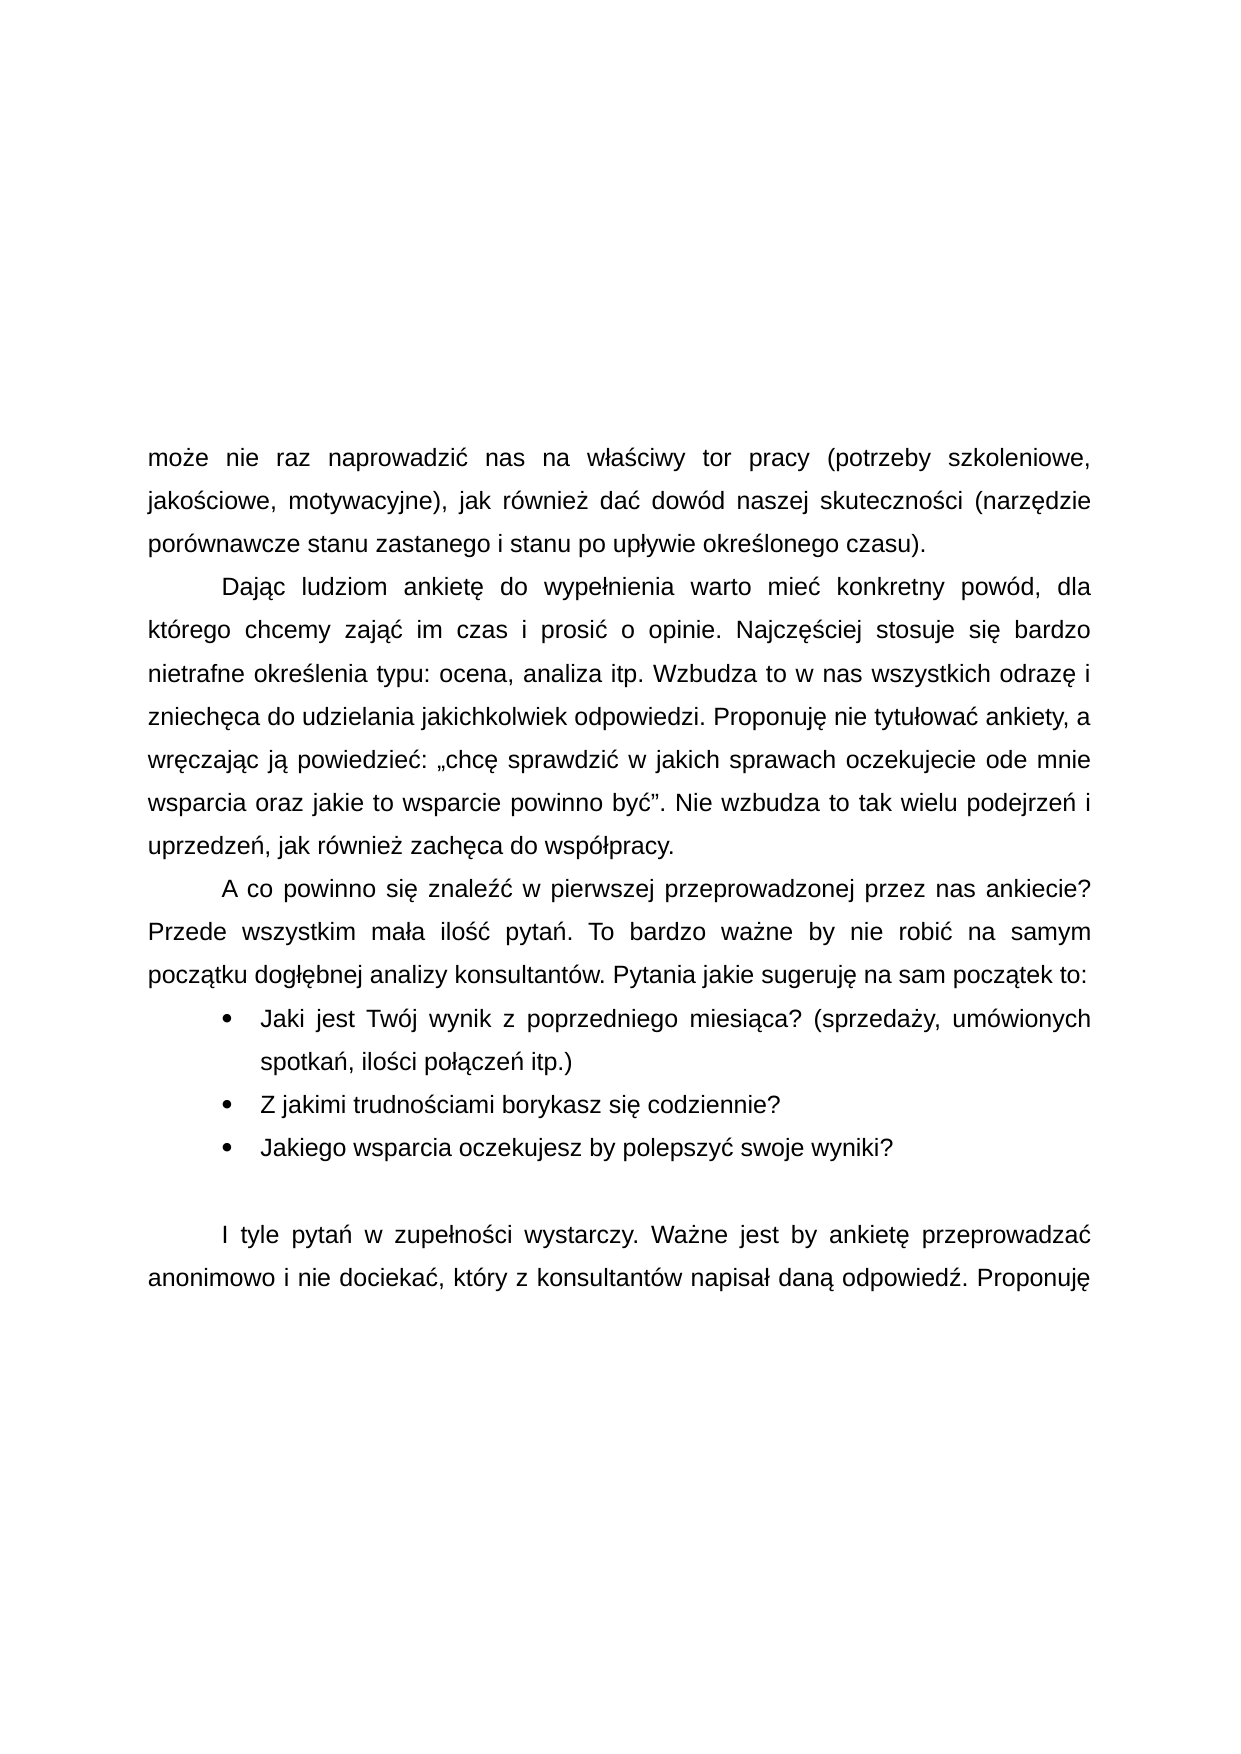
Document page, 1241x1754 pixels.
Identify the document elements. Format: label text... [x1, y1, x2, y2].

text A co powinno się znaleźć w pierwszej przeprowadzonej przez nas ankiecie? Przede wszystkim mała ilość pytań. To bardzo ważne by nie robić na samym początku dogłębnej analizy konsultantów. Pytania jakie sugeruję na sam początek to: [148, 874, 1092, 989]
text może nie raz naprowadzić nas na właściwy tor pracy (potrzeby szkoleniowe, jakościowe, motywacyjne), jak również dać dowód naszej skuteczności (narzędzie porównawcze stanu zastanego i stanu po upływie określonego czasu). [148, 443, 1092, 558]
text Dając ludziom ankietę do wypełnienia warto mieć konkretny powód, dla którego chcemy zająć im czas i prosić o opinie. Najczęściej stosuje się bardzo nietrafne określenia typu: ocena, analiza itp. Wzbudza to w nas wszystkich odrazę i zniechęca do udzielania jakichkolwiek odpowiedzi. Proponuję nie tytułować ankiety, a wręczając ją powiedzieć: „chcę sprawdzić w jakich sprawach oczekujecie ode mnie wsparcia oraz jakie to wsparcie powinno być”. Nie wzbudza to tak wielu podejrzeń i uprzedzeń, jak również zachęca do współpracy. [148, 572, 1092, 860]
text I tyle pytań w zupełności wystarczy. Ważne jest by ankietę przeprowadzać anonimowo i nie dociekać, który z konsultantów napisał daną odpowiedź. Proponuję [148, 1219, 1092, 1291]
list Jaki jest Twój wynik z poprzedniego miesiąca? (sprzedaży, umówionych spotkań, ilości połączeń itp.) [223, 1004, 1092, 1076]
list Z jakimi trudnościami borykasz się codziennie? [223, 1090, 1092, 1119]
list Jakiego wsparcia oczekujesz by polepszyć swoje wyniki? [223, 1133, 1092, 1162]
